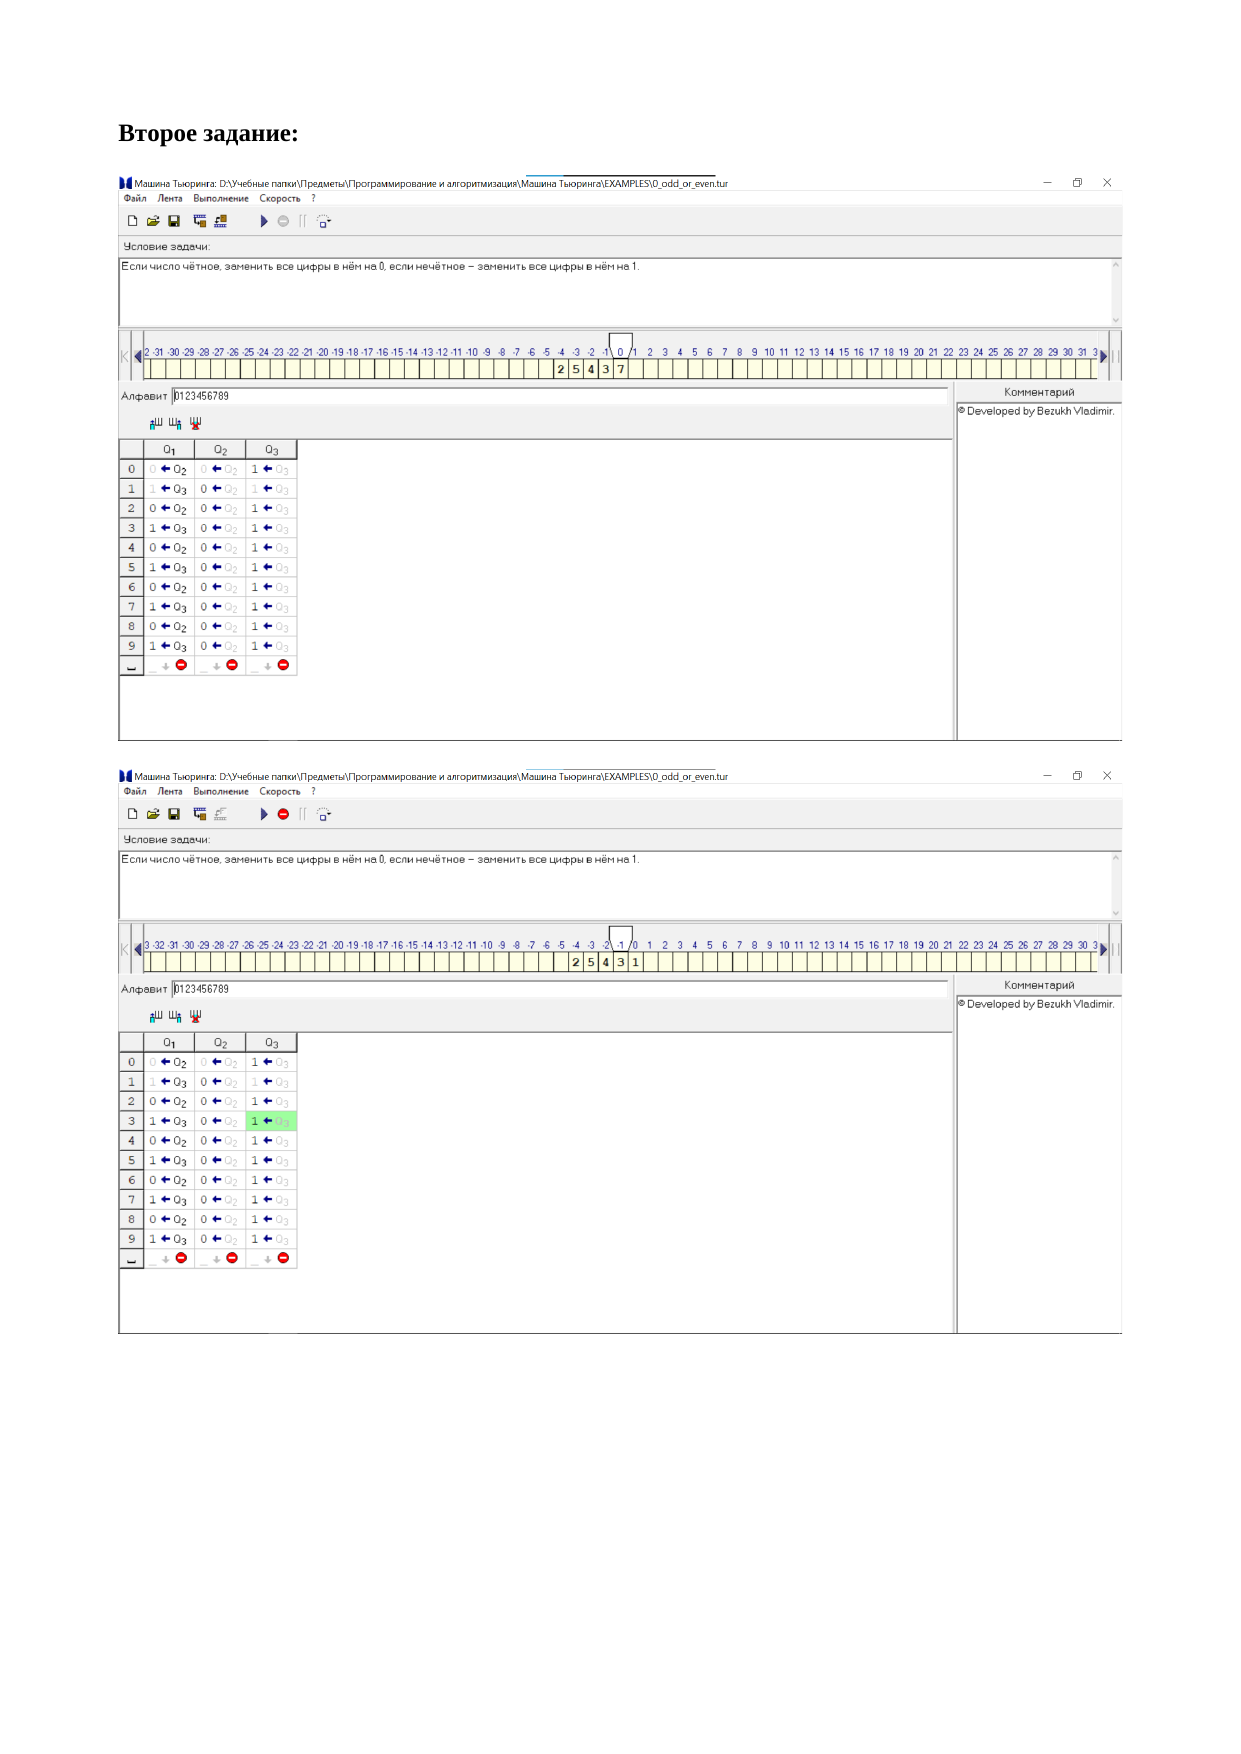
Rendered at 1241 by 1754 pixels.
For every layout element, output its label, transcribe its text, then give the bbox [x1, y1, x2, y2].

picture [118, 769, 1123, 1334]
picture [118, 175, 1123, 741]
text Второе задание: [118, 118, 1122, 147]
